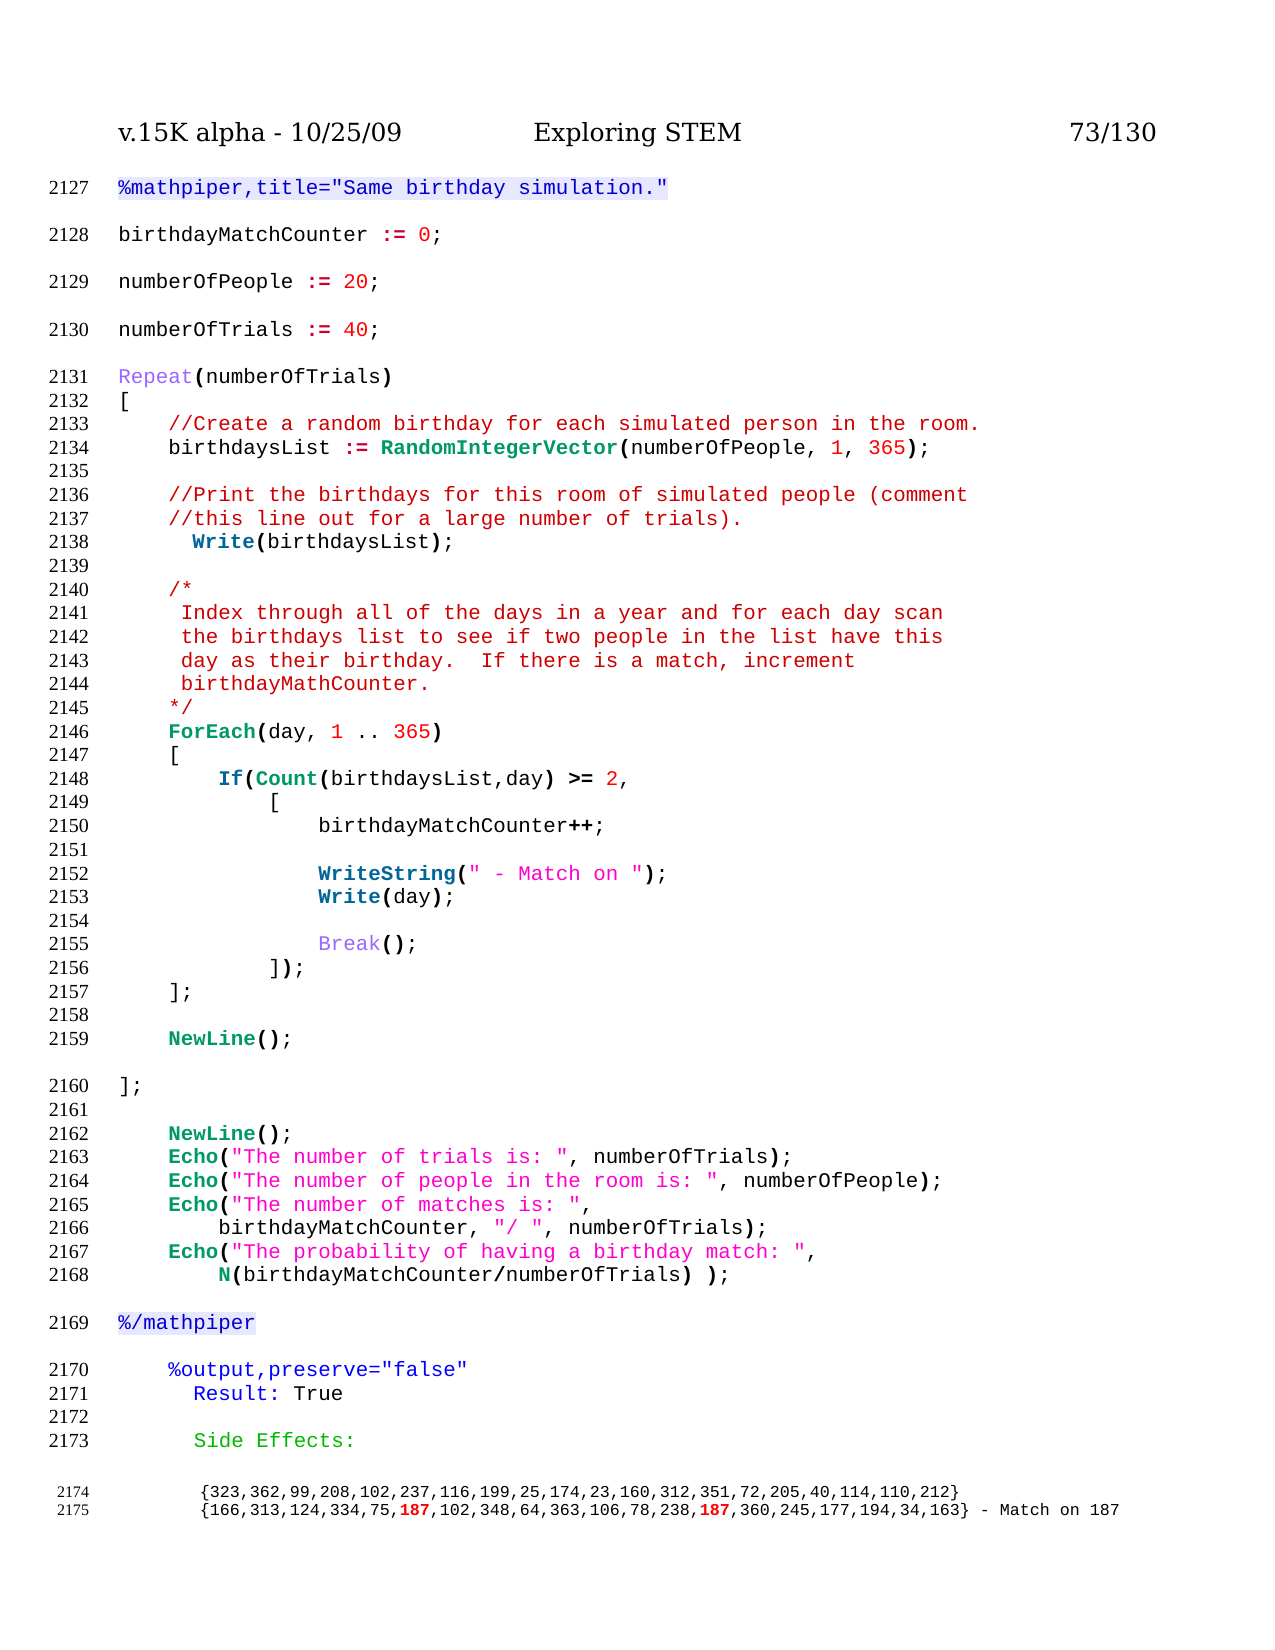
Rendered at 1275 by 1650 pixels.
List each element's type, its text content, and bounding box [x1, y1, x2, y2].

text %output,preserve="false" [118, 1359, 1157, 1383]
text [ [118, 389, 1157, 413]
text the birthdays list to see if two people in the list have this [118, 626, 1157, 650]
text {166,313,124,334,75,187,102,348,64,363,106,78,238,187,360,245,177,194,34,163} - Match on 187 [139, 1502, 1157, 1521]
text //this line out for a large number of trials). [118, 508, 1157, 531]
text Write(day); [118, 886, 1157, 910]
text day as their birthday. If there is a match, increment [118, 650, 1157, 673]
text Echo("The number of trials is: ", numberOfTrials); [118, 1146, 1157, 1170]
text */ [118, 697, 1157, 721]
text Index through all of the days in a year and for each day scan [118, 602, 1157, 626]
text Break(); [118, 933, 1157, 957]
text birthdaysList := RandomIntegerVector(numberOfPeople, 1, 365); [118, 437, 1157, 461]
text numberOfPeople := 20; [118, 271, 1157, 295]
text Echo("The number of people in the room is: ", numberOfPeople); [118, 1170, 1157, 1193]
text ForEach(day, 1 .. 365) [118, 721, 1157, 744]
text {323,362,99,208,102,237,116,199,25,174,23,160,312,351,72,205,40,114,110,212} [139, 1483, 1157, 1502]
text ]; [118, 981, 1157, 1004]
text Repeat(numberOfTrials) [118, 366, 1157, 389]
text ]; [118, 1075, 1157, 1099]
text Write(birthdaysList); [118, 531, 1157, 555]
text NewLine(); [118, 1123, 1157, 1146]
text birthdayMathCounter. [118, 673, 1157, 697]
text N(birthdayMatchCounter/numberOfTrials) ); [118, 1264, 1157, 1288]
text ]); [118, 957, 1157, 981]
text NewLine(); [118, 1028, 1157, 1052]
text WriteString(" - Match on "); [118, 862, 1157, 886]
text Side Effects: [193, 1430, 1157, 1454]
text %/mathpiper [118, 1312, 1157, 1335]
text birthdayMatchCounter++; [118, 815, 1157, 839]
text //Create a random birthday for each simulated person in the room. [118, 413, 1157, 437]
text //Print the birthdays for this room of simulated people (comment [118, 484, 1157, 508]
text %mathpiper,title="Same birthday simulation." [118, 177, 1157, 200]
text /* [118, 579, 1157, 602]
text birthdayMatchCounter, "/ ", numberOfTrials); [118, 1217, 1157, 1241]
text [ [118, 744, 1157, 768]
text Echo("The probability of having a birthday match: ", [118, 1241, 1157, 1264]
text numberOfTrials := 40; [118, 319, 1157, 342]
text Result: True [118, 1383, 1157, 1406]
text If(Count(birthdaysList,day) >= 2, [118, 768, 1157, 792]
text birthdayMatchCounter := 0; [118, 224, 1157, 248]
text Echo("The number of matches is: ", [118, 1193, 1157, 1217]
text [ [118, 792, 1157, 815]
